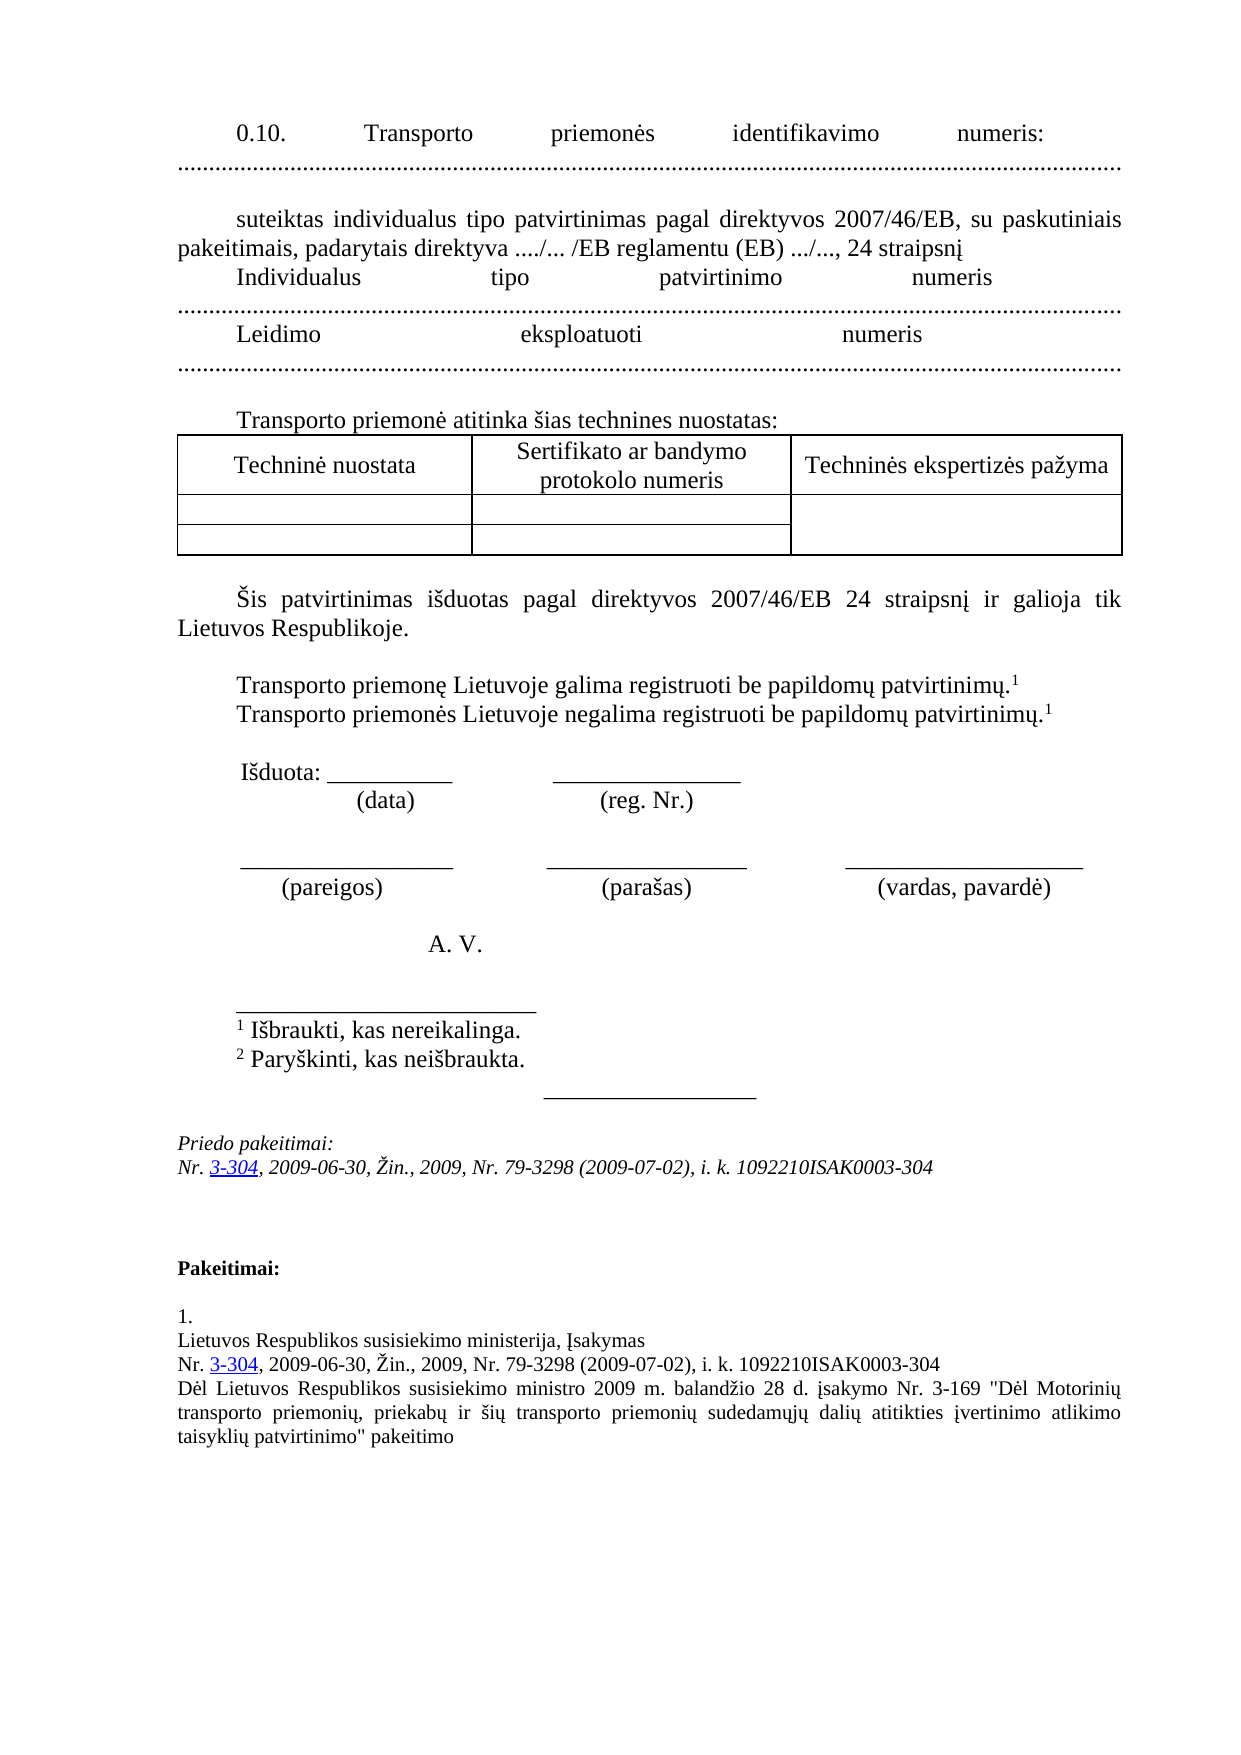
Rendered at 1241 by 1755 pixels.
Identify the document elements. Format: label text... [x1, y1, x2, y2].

text 2 Paryškinti, kas neišbraukta. [177, 1044, 1122, 1073]
text Priedo pakeitimai: [177, 1131, 1122, 1155]
table_header ________________ (parašas) [487, 843, 806, 958]
table_header ___________________ (vardas, pavardė) [806, 843, 1122, 958]
table_cell [473, 495, 790, 524]
table_cell [806, 786, 1122, 814]
table_header [806, 757, 1122, 786]
table_cell [792, 495, 1121, 524]
table_cell (data) [177, 786, 487, 814]
text ________________________ [177, 987, 1122, 1016]
text Transporto priemonės Lietuvoje negalima registruoti be papildomų patvirtinimų.1 [177, 699, 1122, 728]
text Transporto priemonę Lietuvoje galima registruoti be papildomų patvirtinimų.1 [177, 671, 1122, 699]
text 1 Išbraukti, kas nereikalinga. [177, 1016, 1122, 1044]
text Lietuvos Respublikos susisiekimo ministerija, Įsakymas [177, 1328, 1122, 1352]
text Individualus tipo patvirtinimo numeris [177, 262, 1122, 319]
table_cell [178, 525, 471, 554]
table_cell [792, 524, 1121, 554]
text Dėl Lietuvos Respublikos susisiekimo ministro 2009 m. balandžio 28 d. įsakymo Nr. 3-169 "Dėl Motorinių transporto priemonių, priekabų ir šių transporto priemonių sudedamųjų dalių atitikties įvertinimo atlikimo taisyklių patvirtinimo" pakeitimo [177, 1376, 1122, 1448]
table_header _______________ [487, 757, 806, 786]
table_header Techninė nuostata [178, 436, 471, 493]
text suteiktas individualus tipo patvirtinimas pagal direktyvos 2007/46/EB, su paskutiniais pakeitimais, padarytais direktyva ..../... /EB reglamentu (EB) .../..., 24 straipsnį [177, 204, 1122, 262]
text 1. [177, 1304, 1122, 1328]
text Nr. 3-304, 2009-06-30, Žin., 2009, Nr. 79-3298 (2009-07-02), i. k. 1092210ISAK0003-304 [177, 1155, 1122, 1179]
table_header Išduota: __________ [177, 757, 487, 786]
text Šis patvirtinimas išduotas pagal direktyvos 2007/46/EB 24 straipsnį ir galioja tik Lietuvos Respublikoje. [177, 584, 1122, 642]
table_cell (reg. Nr.) [487, 786, 806, 814]
text 0.10. Transporto priemonės identifikavimo numeris: [177, 118, 1122, 176]
text Leidimo eksploatuoti numeris [177, 319, 1122, 377]
table_cell [178, 495, 471, 524]
table_cell [473, 525, 790, 554]
text Pakeitimai: [177, 1256, 1122, 1280]
table_header _________________ (pareigos) A. V. [177, 843, 487, 958]
text Transporto priemonė atitinka šias technines nuostatas: [177, 406, 1122, 434]
text _________________ [177, 1073, 1122, 1102]
table_header Techninės ekspertizės pažyma [792, 436, 1121, 493]
text Nr. 3-304, 2009-06-30, Žin., 2009, Nr. 79-3298 (2009-07-02), i. k. 1092210ISAK0003-304 [177, 1352, 1122, 1376]
table_header Sertifikato ar bandymo protokolo numeris [473, 436, 790, 493]
